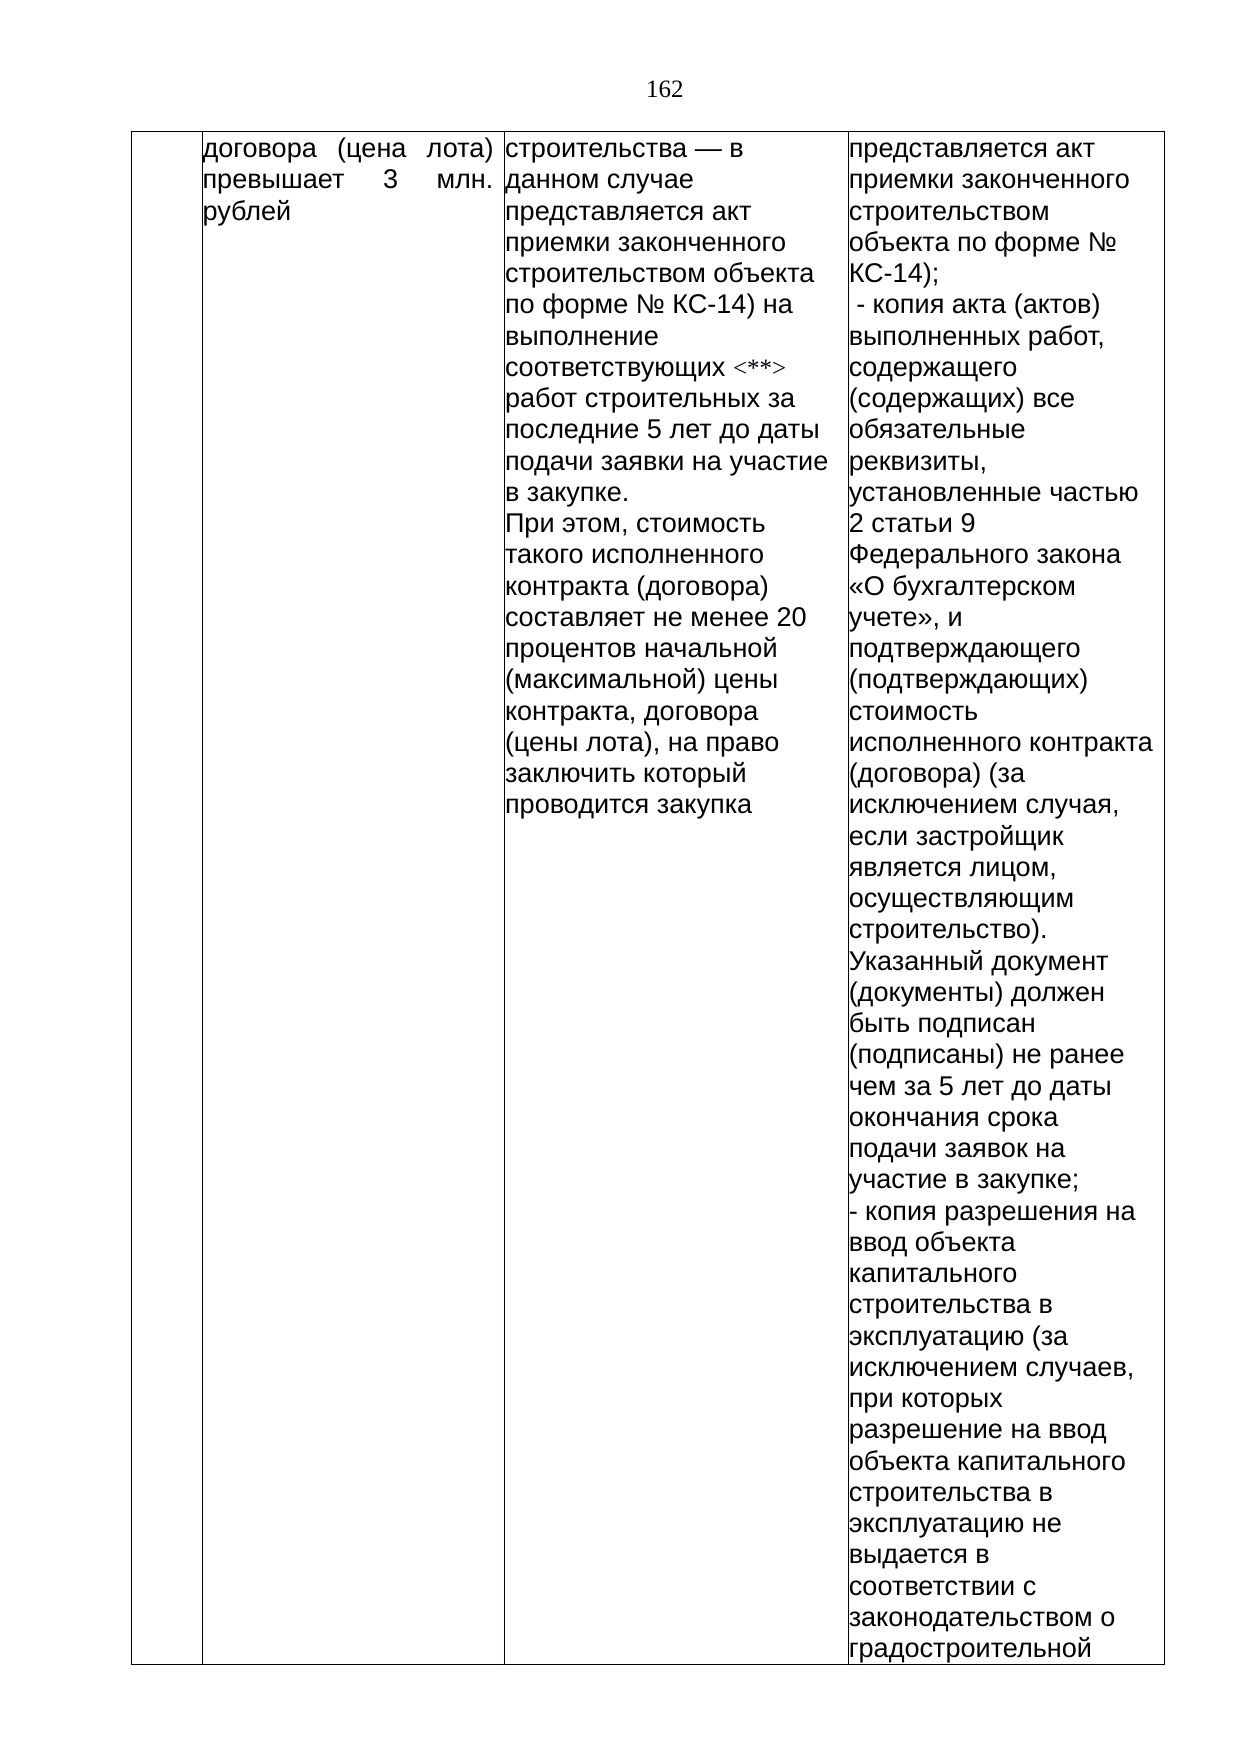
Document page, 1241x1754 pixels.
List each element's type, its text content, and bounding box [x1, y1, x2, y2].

table_cell строительства — в данном случае представляется акт приемки законченного строительством объекта по форме № КС-14) на выполнение соответствующих <**> работ строительных за последние 5 лет до даты подачи заявки на участие в закупке. При этом, стоимость такого исполненного контракта (договора) составляет не менее 20 процентов начальной (максимальной) цены контракта, договора (цены лота), на право заключить который проводится закупка [505, 132, 848, 1663]
table_cell представляется акт приемки законченного строительством объекта по форме № КС-14); - копия акта (актов) выполненных работ, содержащего (содержащих) все обязательные реквизиты, установленные частью 2 статьи 9 Федерального закона «О бухгалтерском учете», и подтверждающего (подтверждающих) стоимость исполненного контракта (договора) (за исключением случая, если застройщик является лицом, осуществляющим строительство). Указанный документ (документы) должен быть подписан (подписаны) не ранее чем за 5 лет до даты окончания срока подачи заявок на участие в закупке; - копия разрешения на ввод объекта капитального строительства в эксплуатацию (за исключением случаев, при которых разрешение на ввод объекта капитального строительства в эксплуатацию не выдается в соответствии с законодательством о градостроительной [849, 132, 1164, 1663]
table_cell договора (цена лота) превышает 3 млн. рублей [203, 132, 504, 1663]
table_cell [132, 132, 202, 1663]
